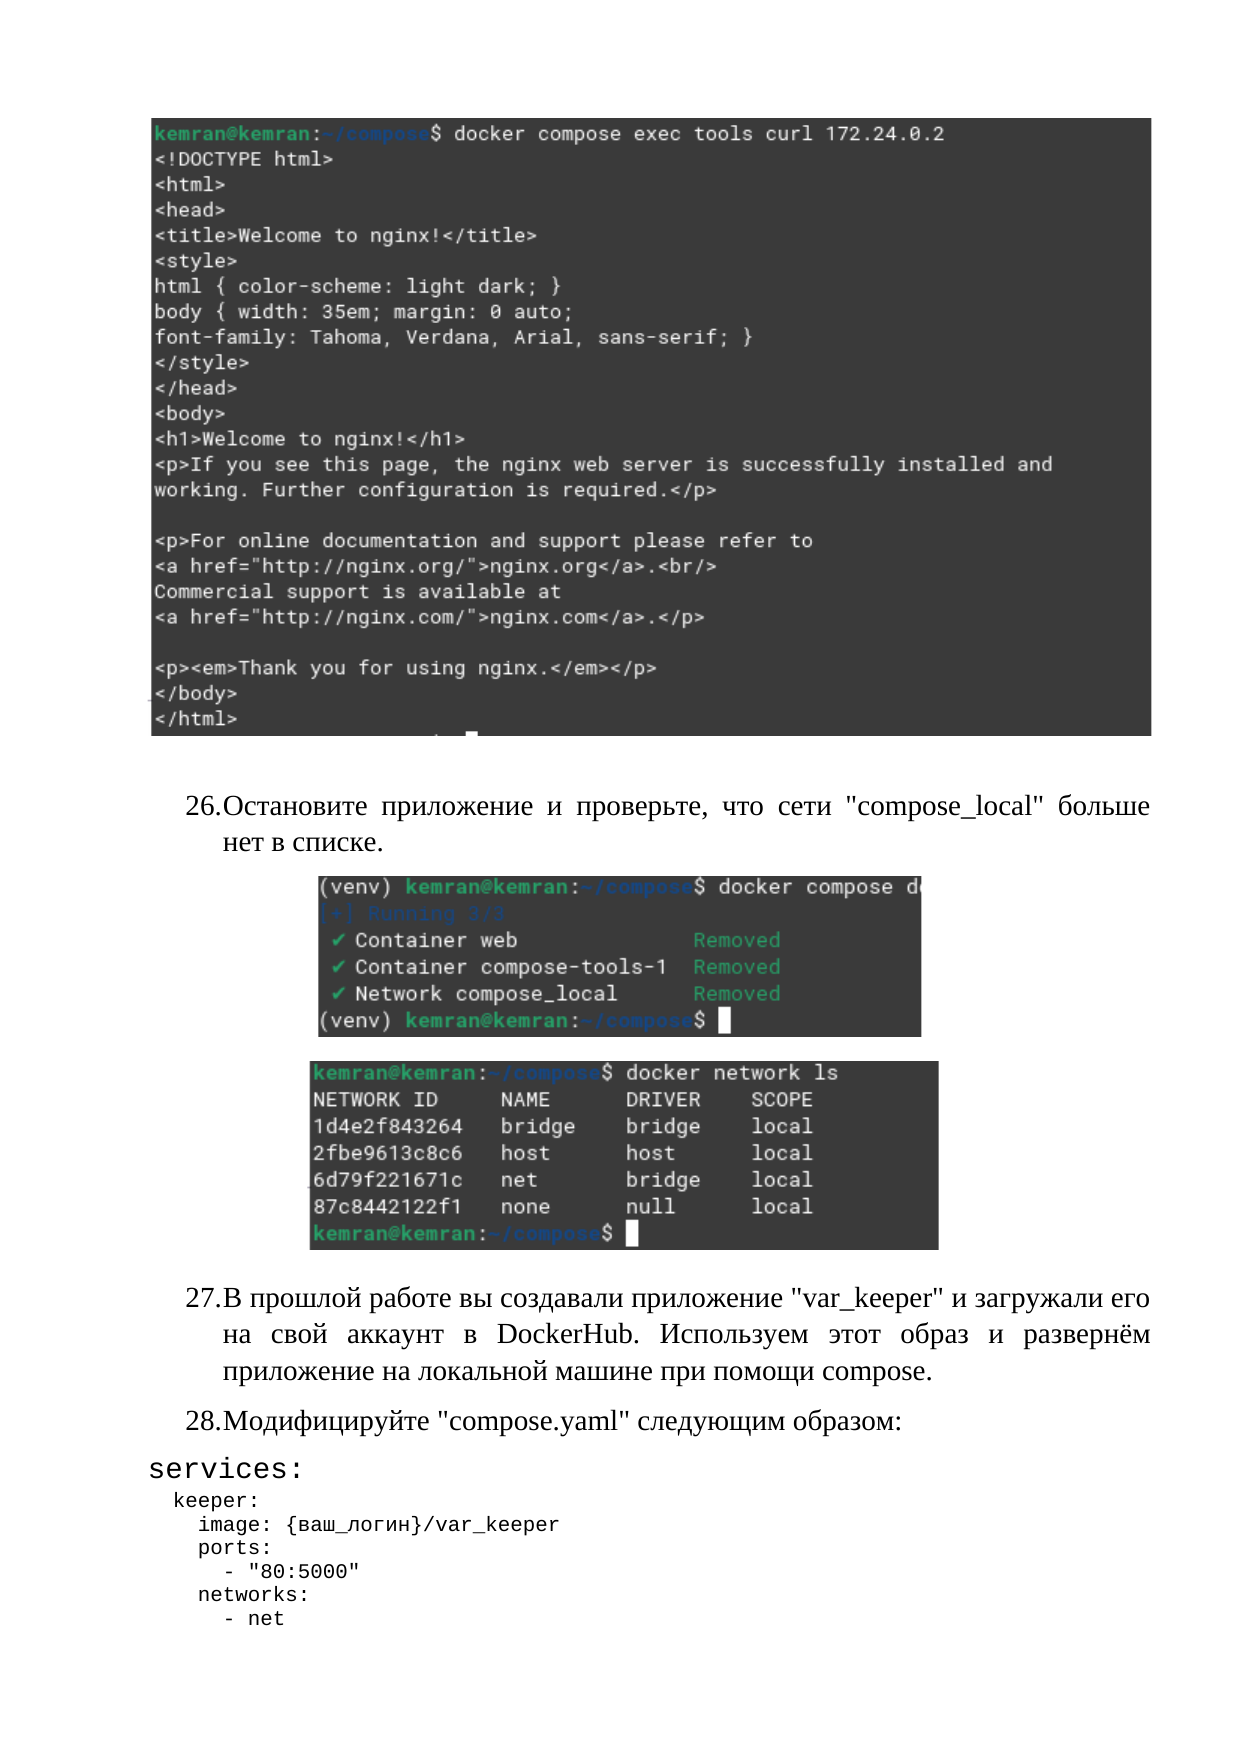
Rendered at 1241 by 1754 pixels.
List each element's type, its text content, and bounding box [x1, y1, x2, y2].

text keeper: [148, 1490, 1152, 1513]
text ports: [148, 1537, 1152, 1561]
text image: {ваш_логин}/var_keeper [148, 1513, 1152, 1537]
list Остановите приложение и проверьте, что сети "compose_local" больше нет в списке. [185, 788, 1152, 857]
list В прошлой работе вы создавали приложение "var_keeper" и загружали его на свой аккаунт в DockerHub. Используем этот образ и развернём приложение на локальной машине при помощи compose. [185, 1281, 1152, 1386]
text networks: [148, 1584, 1152, 1608]
picture [147, 118, 1152, 736]
picture [318, 876, 922, 1037]
text - net [148, 1608, 1152, 1632]
list Модифицируйте "compose.yaml" следующим образом: [185, 1403, 1152, 1437]
text services: [148, 1454, 1152, 1487]
text - "80:5000" [148, 1561, 1152, 1584]
picture [307, 1061, 939, 1250]
